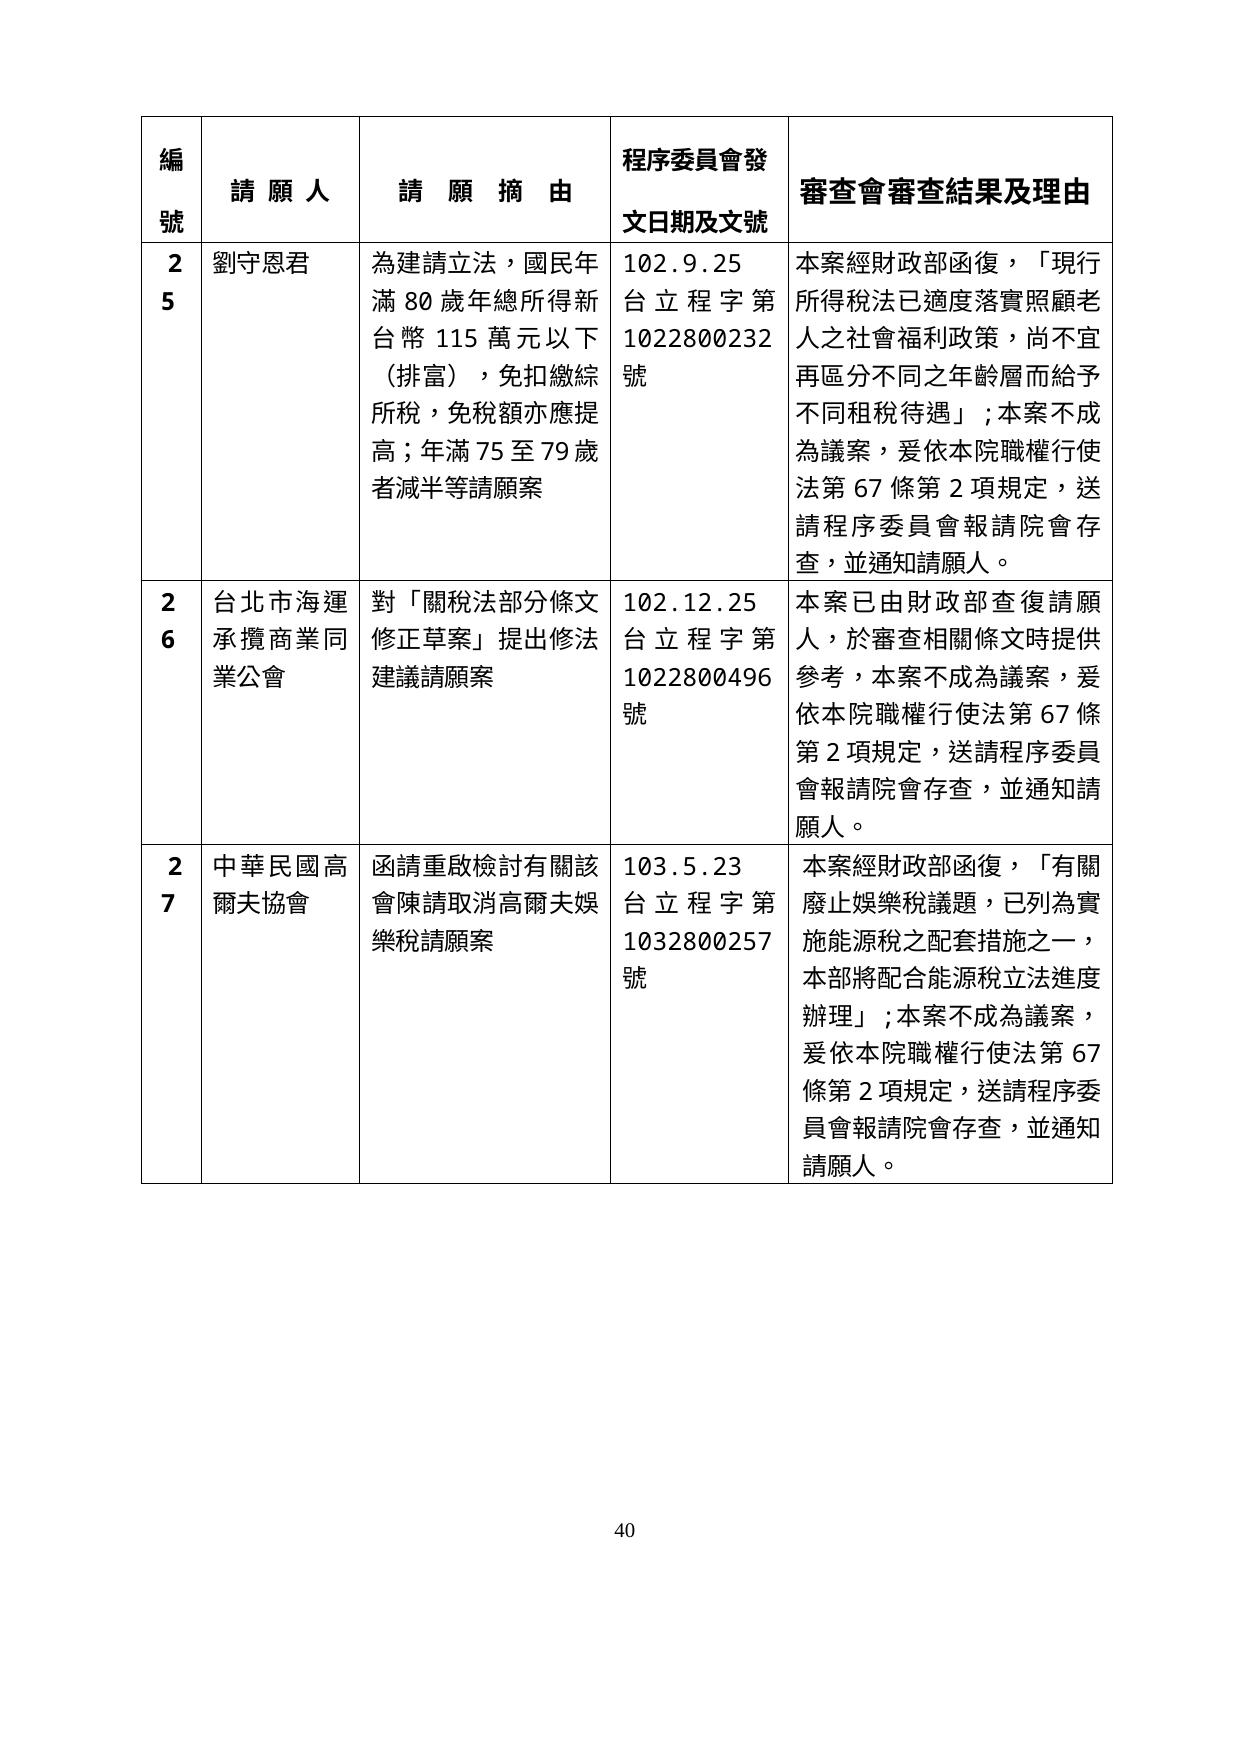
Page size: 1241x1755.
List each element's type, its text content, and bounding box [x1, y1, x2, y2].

table_cell [142, 581, 201, 844]
table_cell 對「關稅法部分條文修正草案」提出修法建議請願案 [360, 581, 610, 844]
table_header 編號 [142, 117, 201, 242]
table_cell 函請重啟檢討有關該會陳請取消高爾夫娛樂稅請願案 [360, 845, 610, 1182]
table_header 請 願 摘 由 [360, 117, 610, 242]
table_cell 台北市海運承攬商業同業公會 [202, 581, 359, 844]
table_cell 中華民國高爾夫協會 [202, 845, 359, 1182]
table_cell 劉守恩君 [202, 243, 359, 580]
table_cell 本案已由財政部查復請願人，於審查相關條文時提供參考，本案不成為議案，爰依本院職權行使法第67條第2項規定，送請程序委員會報請院會存查，並通知請願人。 [789, 581, 1112, 844]
table_cell 本案經財政部函復，「現行所得稅法已適度落實照顧老人之社會福利政策，尚不宜再區分不同之年齡層而給予不同租稅待遇」;本案不成為議案，爰依本院職權行使法第67條第2項規定，送請程序委員會報請院會存查，並通知請願人。 [789, 243, 1112, 580]
table_cell [142, 845, 201, 1182]
table_cell 本案經財政部函復，「有關廢止娛樂稅議題，已列為實施能源稅之配套措施之一，本部將配合能源稅立法進度辦理」;本案不成為議案，爰依本院職權行使法第67條第2項規定，送請程序委員會報請院會存查，並通知請願人。 [789, 845, 1112, 1182]
table_header 請 願 人 [202, 117, 359, 242]
table_header 程序委員會發文日期及文號 [611, 117, 788, 242]
table_header 審查會審查結果及理由 [789, 117, 1112, 242]
table_cell [142, 243, 201, 580]
table_cell 為建請立法，國民年滿80歲年總所得新台幣115萬元以下（排富），免扣繳綜所稅，免稅額亦應提高；年滿75至79歲者減半等請願案 [360, 243, 610, 580]
table_cell 103.5.23 台立程字第1032800257號 [611, 845, 788, 1182]
table_cell 102.9.25 台立程字第1022800232號 [611, 243, 788, 580]
table_cell 102.12.25 台立程字第1022800496號 [611, 581, 788, 844]
